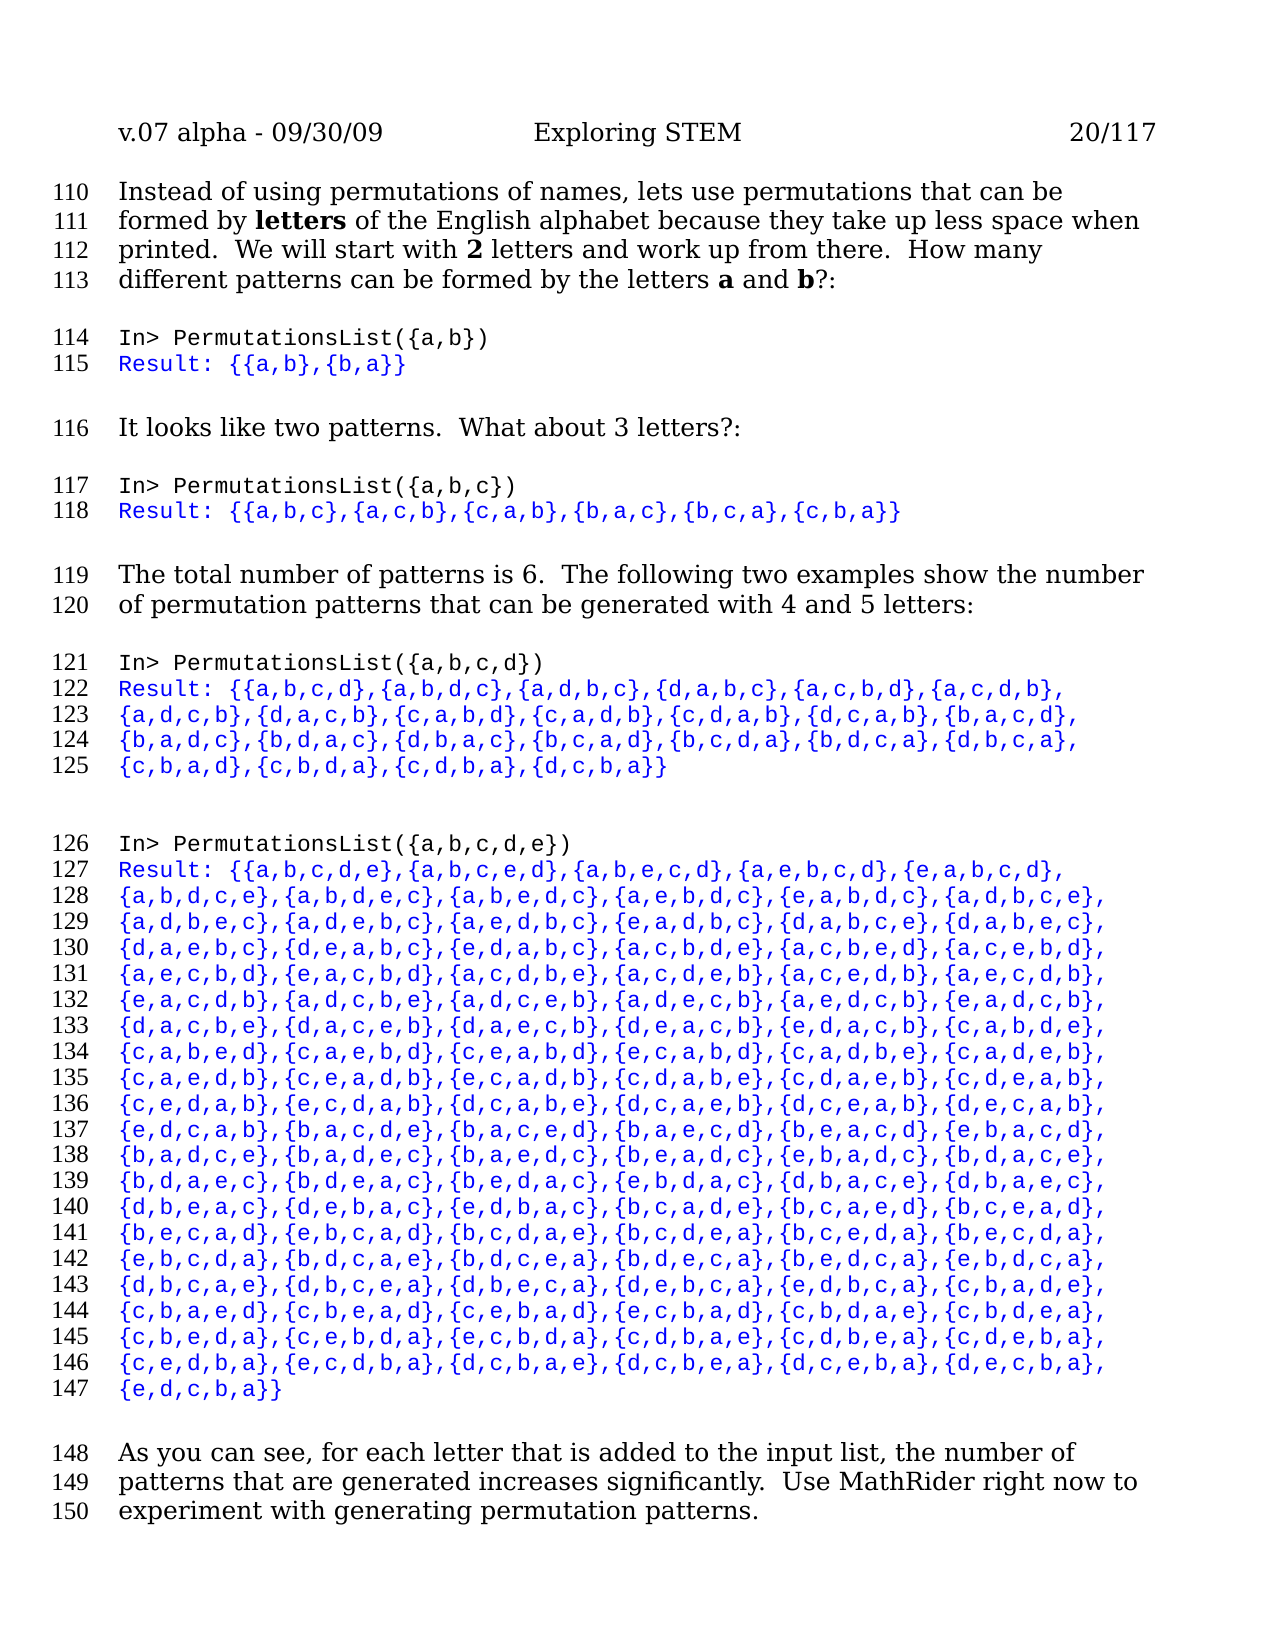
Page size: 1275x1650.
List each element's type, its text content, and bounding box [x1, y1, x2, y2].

text As you can see, for each letter that is added to the input list, the number of patterns that are generated increases significantly. Use MathRider right now to experiment with generating permutation patterns. [118, 1438, 1157, 1526]
text Result: {{a,b,c},{a,c,b},{c,a,b},{b,a,c},{b,c,a},{c,b,a}} [118, 500, 1157, 526]
text Result: {{a,b},{b,a}} [118, 352, 1157, 378]
text Instead of using permutations of names, lets use permutations that can be formed by letters of the English alphabet because they take up less space when printed. We will start with 2 letters and work up from there. How many different patterns can be formed by the letters a and b?: [118, 177, 1157, 294]
text In> PermutationsList({a,b,c,d,e}) [118, 833, 1157, 858]
text Result: {{a,b,c,d,e},{a,b,c,e,d},{a,b,e,c,d},{a,e,b,c,d},{e,a,b,c,d},{a,b,d,c,e},{a,b,d,e,c},{a,b,e,d,c},{a,e,b,d,c},{e,a,b,d,c},{a,d,b,c,e},{a,d,b,e,c},{a,d,e,b,c},{a,e,d,b,c},{e,a,d,b,c},{d,a,b,c,e},{d,a,b,e,c},{d,a,e,b,c},{d,e,a,b,c},{e,d,a,b,c},{a,c,b,d,e},{a,c,b,e,d},{a,c,e,b,d},{a,e,c,b,d},{e,a,c,b,d},{a,c,d,b,e},{a,c,d,e,b},{a,c,e,d,b},{a,e,c,d,b},{e,a,c,d,b},{a,d,c,b,e},{a,d,c,e,b},{a,d,e,c,b},{a,e,d,c,b},{e,a,d,c,b},{d,a,c,b,e},{d,a,c,e,b},{d,a,e,c,b},{d,e,a,c,b},{e,d,a,c,b},{c,a,b,d,e},{c,a,b,e,d},{c,a,e,b,d},{c,e,a,b,d},{e,c,a,b,d},{c,a,d,b,e},{c,a,d,e,b},{c,a,e,d,b},{c,e,a,d,b},{e,c,a,d,b},{c,d,a,b,e},{c,d,a,e,b},{c,d,e,a,b},{c,e,d,a,b},{e,c,d,a,b},{d,c,a,b,e},{d,c,a,e,b},{d,c,e,a,b},{d,e,c,a,b},{e,d,c,a,b},{b,a,c,d,e},{b,a,c,e,d},{b,a,e,c,d},{b,e,a,c,d},{e,b,a,c,d},{b,a,d,c,e},{b,a,d,e,c},{b,a,e,d,c},{b,e,a,d,c},{e,b,a,d,c},{b,d,a,c,e},{b,d,a,e,c},{b,d,e,a,c},{b,e,d,a,c},{e,b,d,a,c},{d,b,a,c,e},{d,b,a,e,c},{d,b,e,a,c},{d,e,b,a,c},{e,d,b,a,c},{b,c,a,d,e},{b,c,a,e,d},{b,c,e,a,d},{b,e,c,a,d},{e,b,c,a,d},{b,c,d,a,e},{b,c,d,e,a},{b,c,e,d,a},{b,e,c,d,a},{e,b,c,d,a},{b,d,c,a,e},{b,d,c,e,a},{b,d,e,c,a},{b,e,d,c,a},{e,b,d,c,a},{d,b,c,a,e},{d,b,c,e,a},{d,b,e,c,a},{d,e,b,c,a},{e,d,b,c,a},{c,b,a,d,e},{c,b,a,e,d},{c,b,e,a,d},{c,e,b,a,d},{e,c,b,a,d},{c,b,d,a,e},{c,b,d,e,a},{c,b,e,d,a},{c,e,b,d,a},{e,c,b,d,a},{c,d,b,a,e},{c,d,b,e,a},{c,d,e,b,a},{c,e,d,b,a},{e,c,d,b,a},{d,c,b,a,e},{d,c,b,e,a},{d,c,e,b,a},{d,e,c,b,a},{e,d,c,b,a}} [118, 858, 1157, 1403]
text Result: {{a,b,c,d},{a,b,d,c},{a,d,b,c},{d,a,b,c},{a,c,b,d},{a,c,d,b},{a,d,c,b},{d,a,c,b},{c,a,b,d},{c,a,d,b},{c,d,a,b},{d,c,a,b},{b,a,c,d},{b,a,d,c},{b,d,a,c},{d,b,a,c},{b,c,a,d},{b,c,d,a},{b,d,c,a},{d,b,c,a},{c,b,a,d},{c,b,d,a},{c,d,b,a},{d,c,b,a}} [118, 677, 1157, 781]
text In> PermutationsList({a,b}) [118, 326, 1157, 352]
text In> PermutationsList({a,b,c,d}) [118, 651, 1157, 677]
text The total number of patterns is 6. The following two examples show the number of permutation patterns that can be generated with 4 and 5 letters: [118, 561, 1157, 619]
text In> PermutationsList({a,b,c}) [118, 474, 1157, 500]
text It looks like two patterns. What about 3 letters?: [118, 413, 1157, 442]
